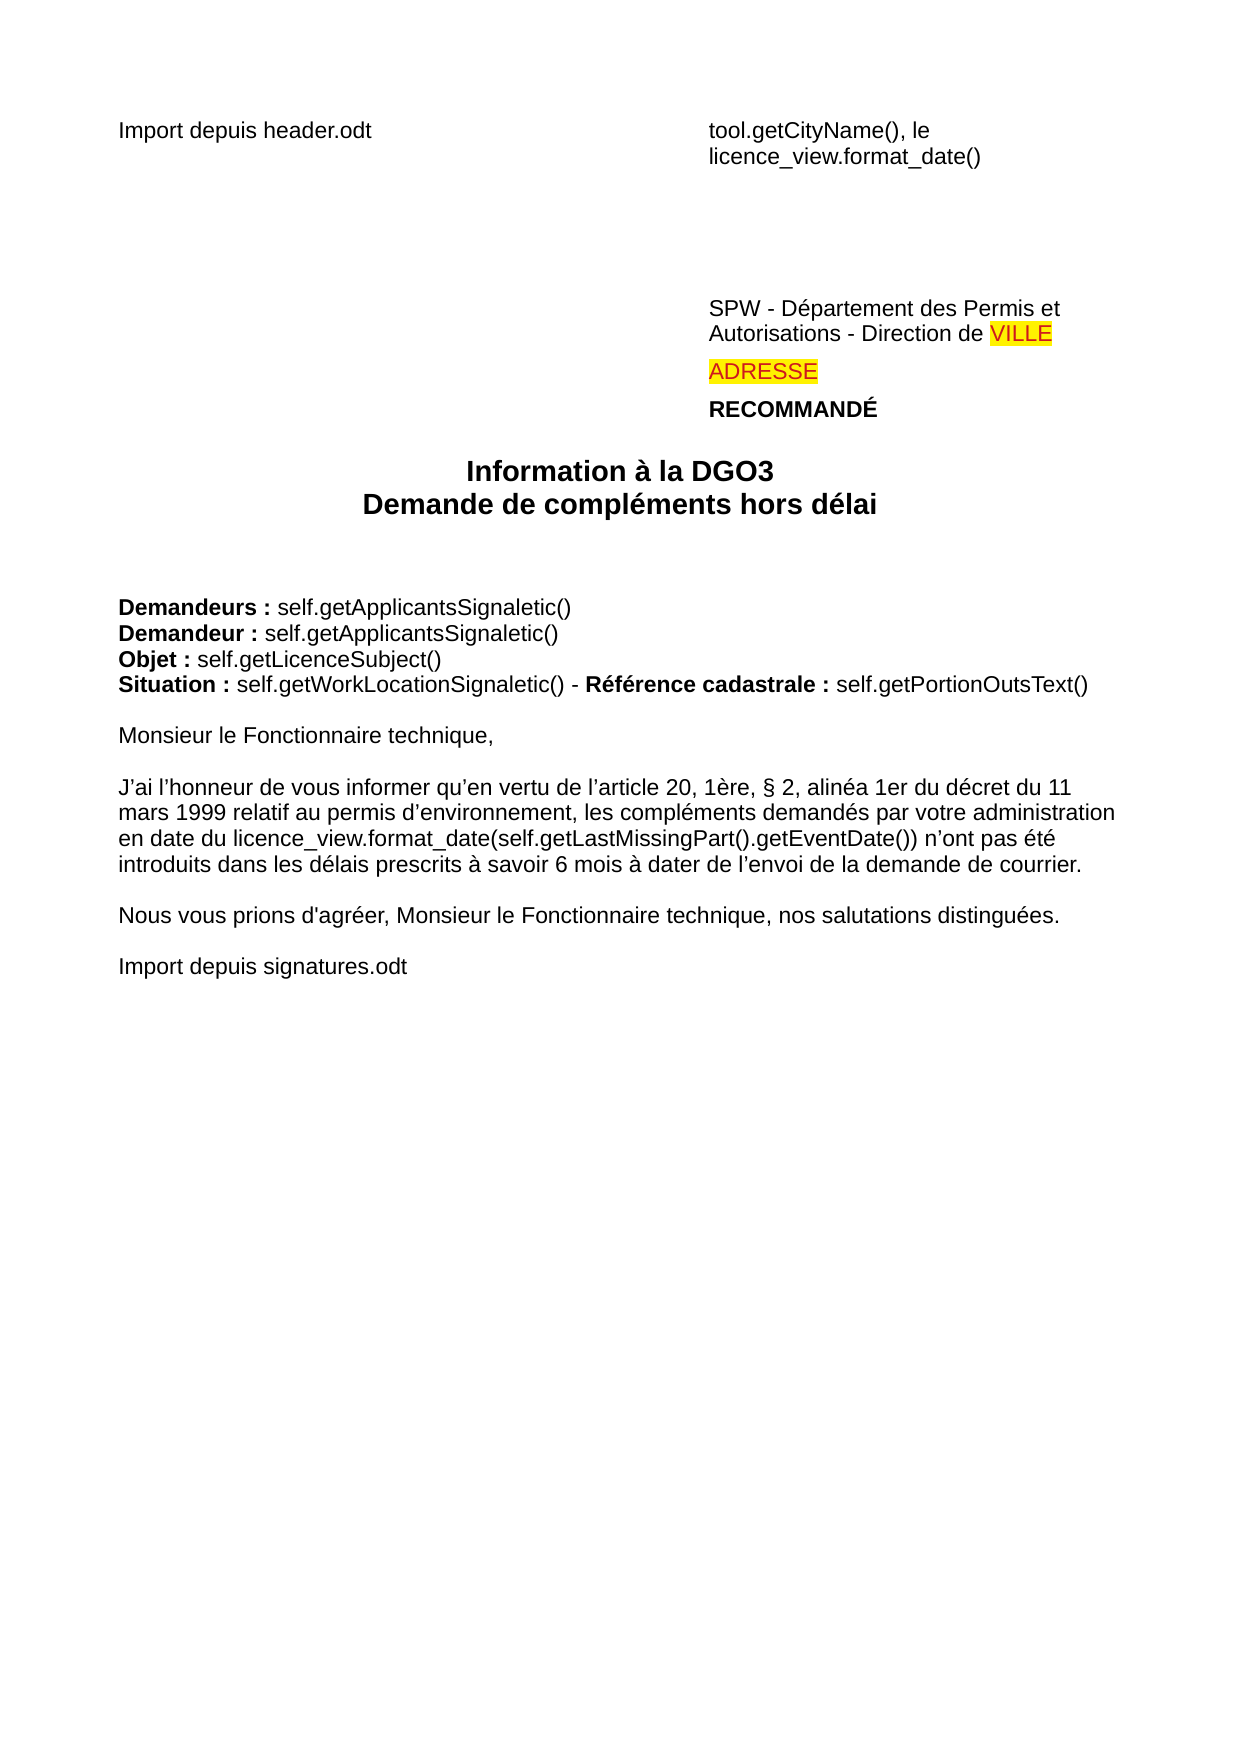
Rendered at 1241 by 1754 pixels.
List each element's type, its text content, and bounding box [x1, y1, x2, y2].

text Objet : self.getLicenceSubject() [118, 646, 1122, 672]
text Import depuis signatures.odt [118, 954, 1122, 979]
text Monsieur le Fonctionnaire technique, [118, 723, 1122, 749]
table_header Import depuis header.odt [118, 118, 708, 423]
title Demande de compléments hors délai [118, 488, 1122, 521]
text Nous vous prions d'agréer, Monsieur le Fonctionnaire technique, nos salutations distinguées. [118, 902, 1122, 928]
text Situation : self.getWorkLocationSignaletic() - Référence cadastrale : self.getPortionOutsText() [118, 672, 1122, 697]
text Demandeur : self.getApplicantsSignaletic() [118, 621, 1122, 646]
table_header tool.getCityName(), le licence_view.format_date() SPW - Département des Permis et Autorisations - Direction de VILLE ADRESSE RECOMMANDÉ [709, 118, 1128, 423]
title Information à la DGO3 [118, 455, 1122, 488]
text Demandeurs : self.getApplicantsSignaletic() [118, 595, 1122, 621]
text J’ai l’honneur de vous informer qu’en vertu de l’article 20, 1ère, § 2, alinéa 1er du décret du 11 mars 1999 relatif au permis d’environnement, les compléments demandés par votre administration en date du licence_view.format_date(self.getLastMissingPart().getEventDate()) n’ont pas été introduits dans les délais prescrits à savoir 6 mois à dater de l’envoi de la demande de courrier. [118, 774, 1122, 877]
